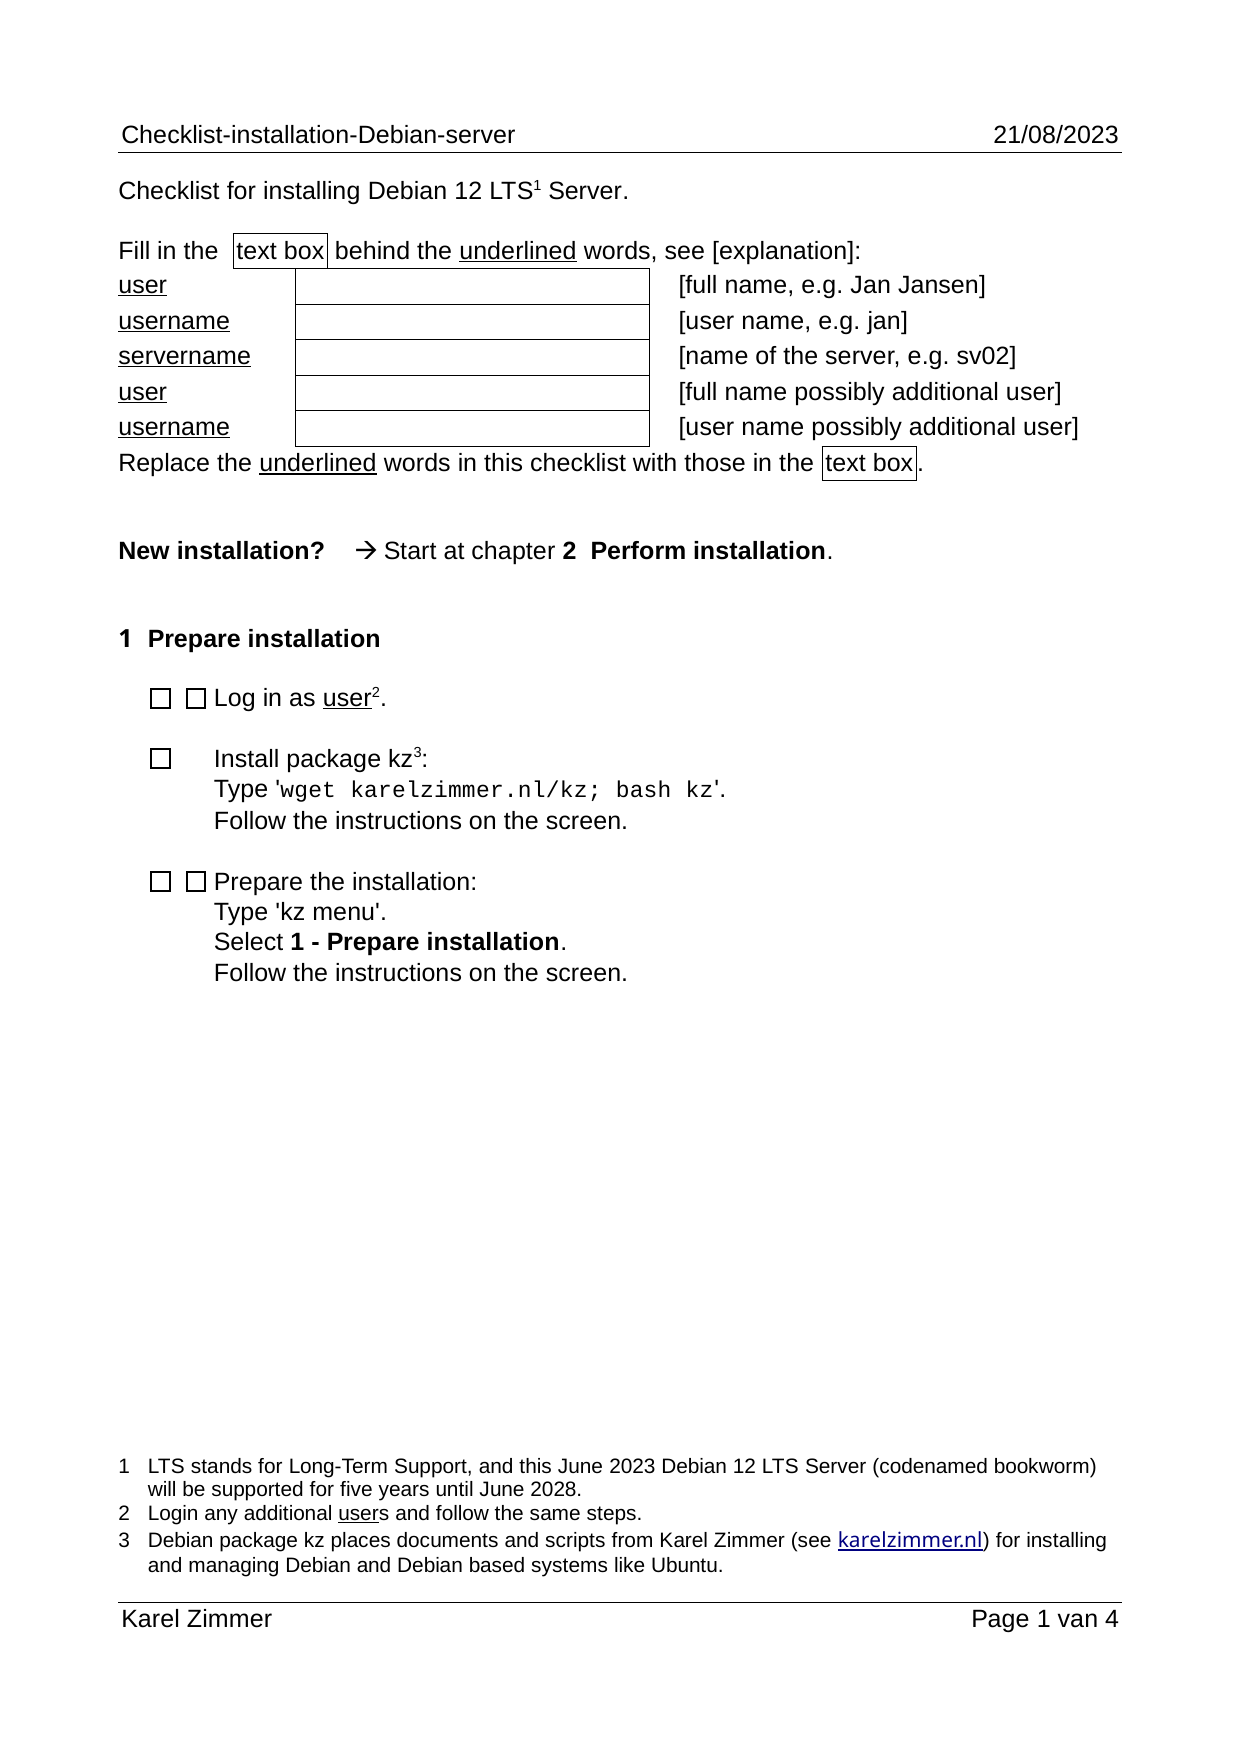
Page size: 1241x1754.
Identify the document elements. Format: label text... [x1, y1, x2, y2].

table_header [142, 683, 177, 713]
text . [917, 446, 1122, 481]
text behind the underlined words, see [explanation]: [328, 233, 1122, 268]
table_cell [118, 927, 142, 957]
text LTS stands for Long-Term Support, and this June 2023 Debian 12 LTS Server (codenamed bookworm) will be supported for five years until June 2028. [118, 1454, 1122, 1501]
table_cell Follow the instructions on the screen. [213, 806, 1122, 836]
table_cell [118, 897, 142, 927]
text text box [823, 447, 916, 480]
table_cell [177, 866, 213, 897]
table_cell [177, 713, 213, 744]
table_cell [118, 958, 142, 988]
table_cell [118, 713, 142, 744]
table_cell [142, 774, 177, 806]
text USERName [118, 410, 295, 446]
text [user name possibly additional user] [650, 410, 1122, 446]
text Fill in the [118, 233, 233, 268]
text [user name, e.g. jan] [650, 304, 1122, 339]
table_cell [213, 836, 1122, 866]
table_cell [142, 836, 177, 866]
table_cell [118, 744, 142, 774]
table_cell Install package kz: [213, 744, 1122, 774]
text USERname [118, 304, 295, 339]
text text box [234, 234, 327, 268]
table_cell [118, 866, 142, 897]
table_header [118, 683, 142, 713]
table_cell [142, 866, 177, 897]
table_cell [177, 927, 213, 957]
table_cell Follow the instructions on the screen. [213, 958, 1122, 988]
table_cell [142, 744, 177, 774]
table_cell [142, 927, 177, 957]
table_cell Type 'wget karelzimmer.nl/kz; bash kz'. [213, 774, 1122, 806]
text USER [118, 375, 295, 410]
table_cell [118, 806, 142, 836]
text servERNAme [118, 339, 295, 375]
table_cell [177, 806, 213, 836]
table_cell Select 1 - Prepare installation. [213, 927, 1122, 957]
text [full name possibly additional user] [650, 375, 1122, 410]
table_cell [213, 713, 1122, 744]
table_cell [142, 806, 177, 836]
text [name of the server, e.g. sv02] [650, 339, 1122, 375]
table_cell [177, 897, 213, 927]
table_cell [142, 713, 177, 744]
table_cell [177, 774, 213, 806]
text Checklist for installing Debian 12 LTS Server. [118, 177, 1122, 205]
table_cell Type 'kz menu'. [213, 897, 1122, 927]
table_cell [118, 836, 142, 866]
text Replace the underlined words in this checklist with those in the [118, 446, 822, 481]
table_cell Prepare the installation: [213, 866, 1122, 897]
text [full name, e.g. Jan Jansen] [650, 268, 1122, 304]
table_header Log in as USER. [213, 683, 1122, 713]
text user [118, 268, 295, 304]
table_cell [142, 958, 177, 988]
table_cell [177, 836, 213, 866]
table_cell [177, 744, 213, 774]
table_cell [177, 958, 213, 988]
text New installation?  Start at chapter 2 Perform installation. [118, 537, 1122, 565]
list Prepare installation [118, 621, 1122, 655]
table_cell [142, 897, 177, 927]
table_cell [118, 774, 142, 806]
table_header [177, 683, 213, 713]
